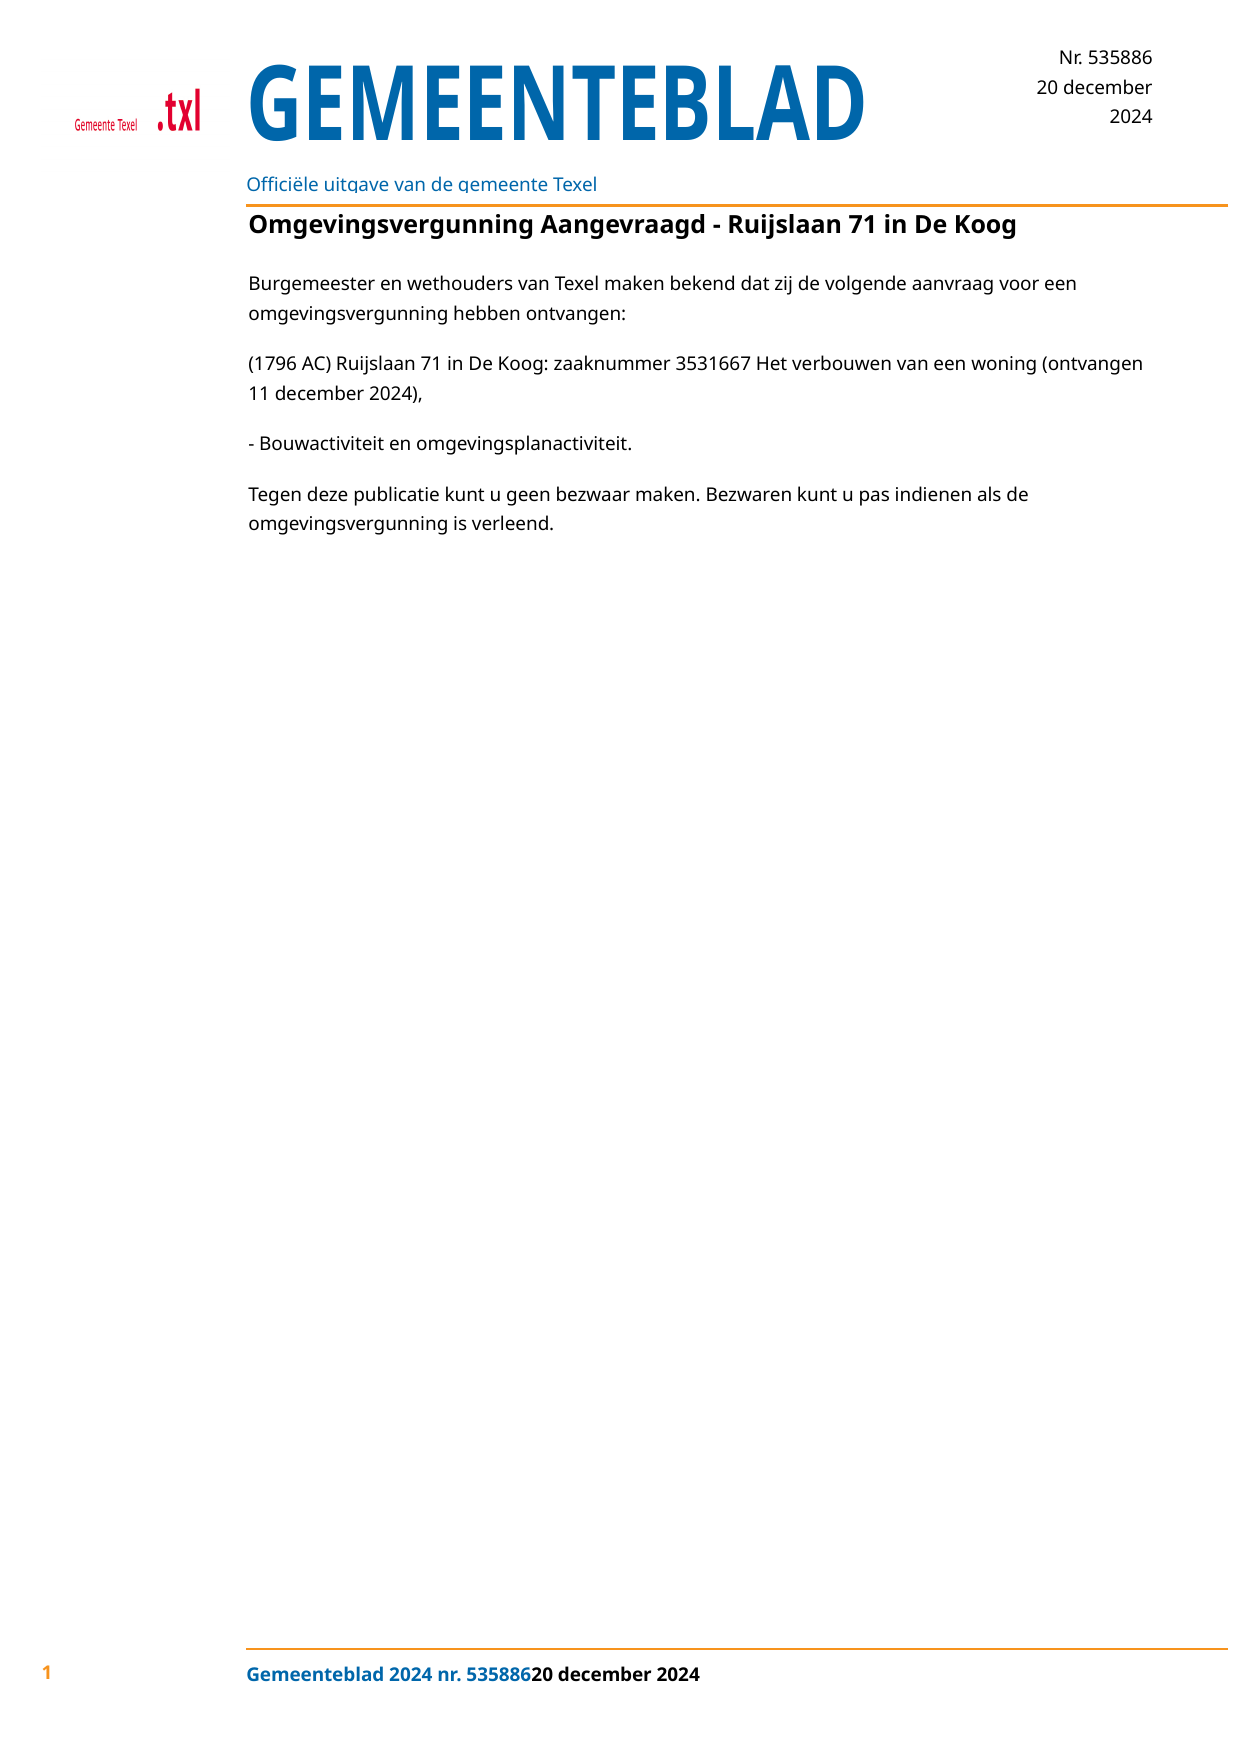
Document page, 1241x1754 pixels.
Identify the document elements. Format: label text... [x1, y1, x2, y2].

text Omgevingsvergunning Aangevraagd - Ruijslaan 71 in De Koog [248, 207, 1152, 241]
text (1796 AC) Ruijslaan 71 in De Koog: zaaknummer 3531667 Het verbouwen van een woning (ontvangen 11 december 2024), [248, 350, 1152, 406]
text Burgemeester en wethouders van Texel maken bekend dat zij de volgende aanvraag voor een omgevingsvergunning hebben ontvangen: [248, 270, 1152, 326]
picture [41, 47, 231, 172]
text - Bouwactiviteit en omgevingsplanactiviteit. [248, 430, 1152, 456]
text Tegen deze publicatie kunt u geen bezwaar maken. Bezwaren kunt u pas indienen als de omgevingsvergunning is verleend. [248, 481, 1152, 536]
